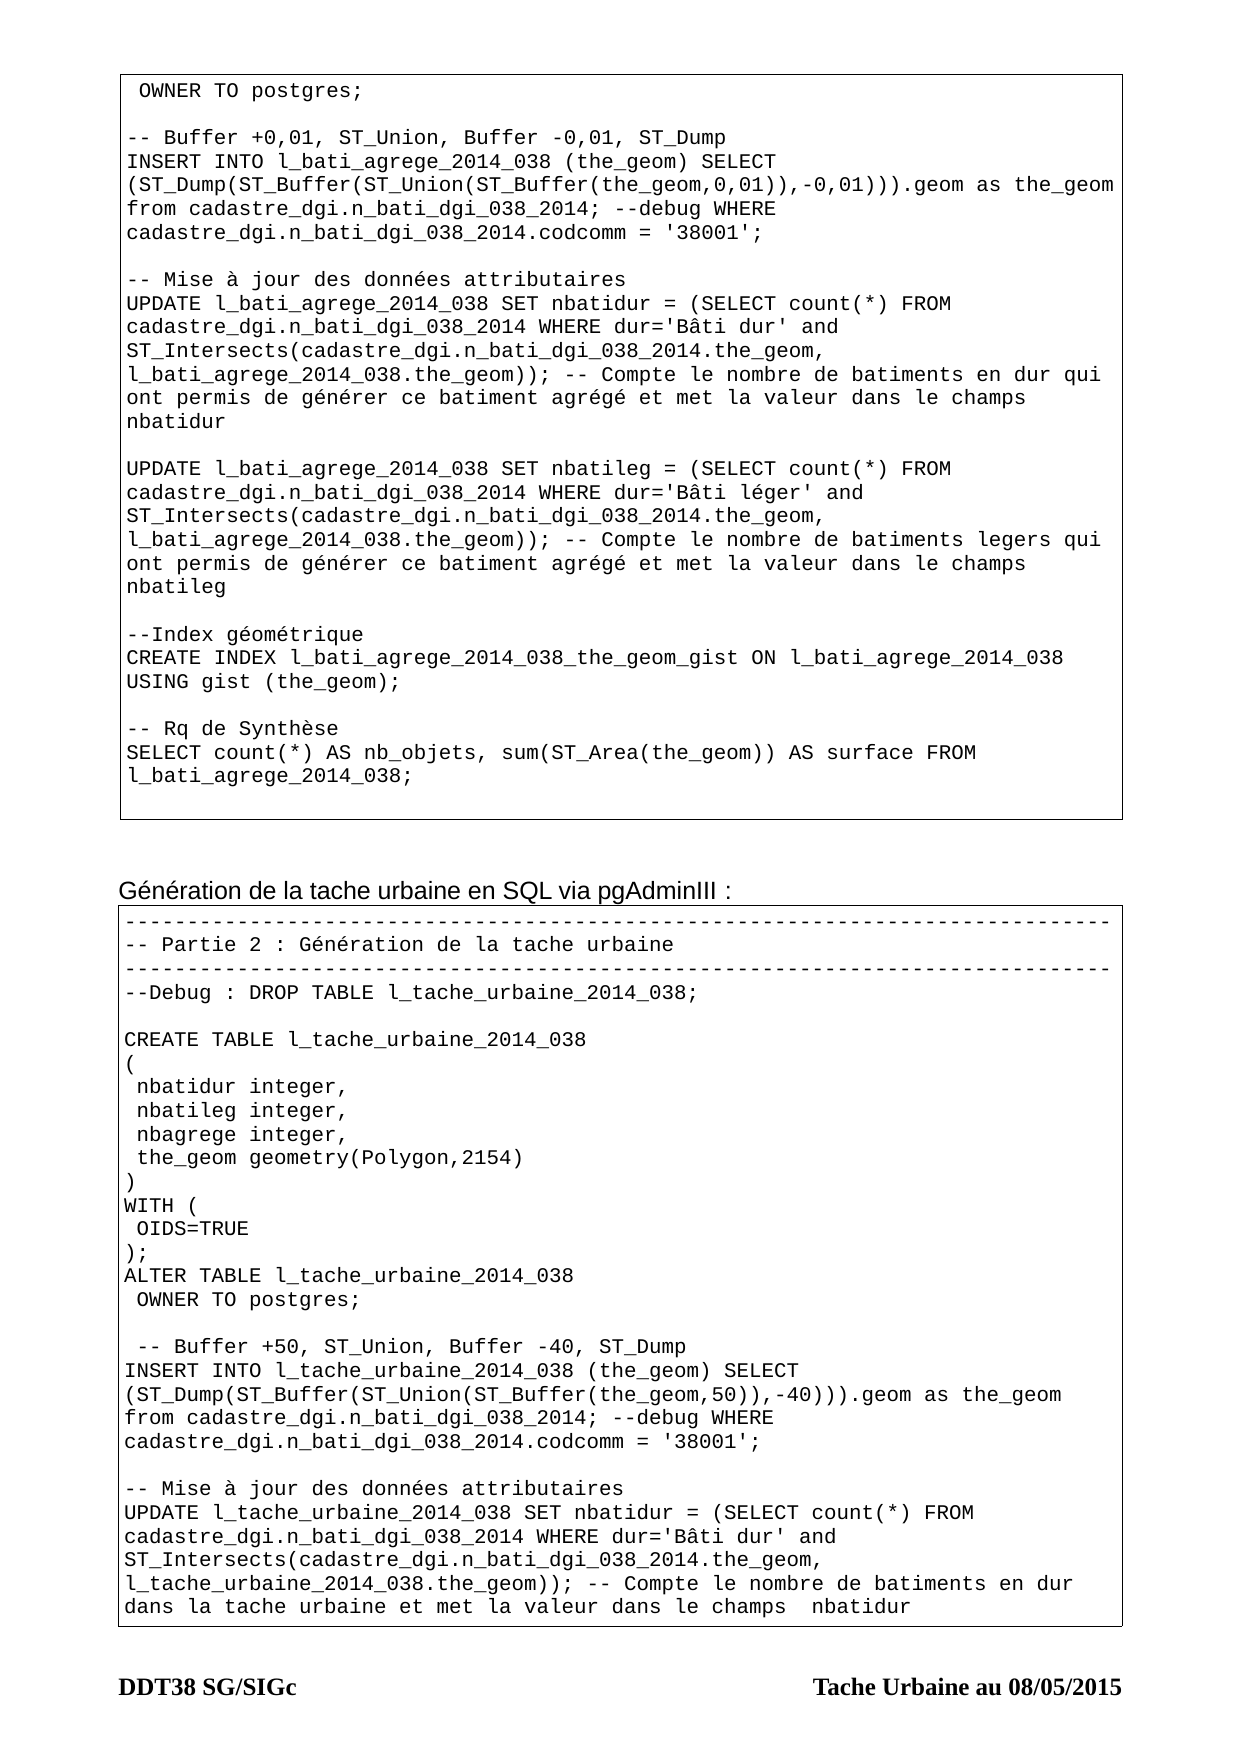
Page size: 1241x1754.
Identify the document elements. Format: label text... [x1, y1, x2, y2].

text Génération de la tache urbaine en SQL via pgAdminIII : [118, 876, 1122, 905]
table_header ------------------------------------------------------------------------------- -- Partie 2 : Génération de la tache urbaine ------------------------------------------------------------------------------- --Debug : DROP TABLE l_tache_urbaine_2014_038; CREATE TABLE l_tache_urbaine_2014_038 ( nbatidur integer, nbatileg integer, nbagrege integer, the_geom geometry(Polygon,2154) ) WITH ( OIDS=TRUE ); ALTER TABLE l_tache_urbaine_2014_038 OWNER TO postgres; -- Buffer +50, ST_Union, Buffer -40, ST_Dump INSERT INTO l_tache_urbaine_2014_038 (the_geom) SELECT (ST_Dump(ST_Buffer(ST_Union(ST_Buffer(the_geom,50)),-40))).geom as the_geom from cadastre_dgi.n_bati_dgi_038_2014; --debug WHERE cadastre_dgi.n_bati_dgi_038_2014.codcomm = '38001'; -- Mise à jour des données attributaires UPDATE l_tache_urbaine_2014_038 SET nbatidur = (SELECT count(*) FROM cadastre_dgi.n_bati_dgi_038_2014 WHERE dur='Bâti dur' and ST_Intersects(cadastre_dgi.n_bati_dgi_038_2014.the_geom, l_tache_urbaine_2014_038.the_geom)); -- Compte le nombre de batiments en dur dans la tache urbaine et met la valeur dans le champs nbatidur [119, 906, 1122, 1626]
table_header OWNER TO postgres; -- Buffer +0,01, ST_Union, Buffer -0,01, ST_Dump INSERT INTO l_bati_agrege_2014_038 (the_geom) SELECT (ST_Dump(ST_Buffer(ST_Union(ST_Buffer(the_geom,0,01)),-0,01))).geom as the_geom from cadastre_dgi.n_bati_dgi_038_2014; --debug WHERE cadastre_dgi.n_bati_dgi_038_2014.codcomm = '38001'; -- Mise à jour des données attributaires UPDATE l_bati_agrege_2014_038 SET nbatidur = (SELECT count(*) FROM cadastre_dgi.n_bati_dgi_038_2014 WHERE dur='Bâti dur' and ST_Intersects(cadastre_dgi.n_bati_dgi_038_2014.the_geom, l_bati_agrege_2014_038.the_geom)); -- Compte le nombre de batiments en dur qui ont permis de générer ce batiment agrégé et met la valeur dans le champs nbatidur UPDATE l_bati_agrege_2014_038 SET nbatileg = (SELECT count(*) FROM cadastre_dgi.n_bati_dgi_038_2014 WHERE dur='Bâti léger' and ST_Intersects(cadastre_dgi.n_bati_dgi_038_2014.the_geom, l_bati_agrege_2014_038.the_geom)); -- Compte le nombre de batiments legers qui ont permis de générer ce batiment agrégé et met la valeur dans le champs nbatileg --Index géométrique CREATE INDEX l_bati_agrege_2014_038_the_geom_gist ON l_bati_agrege_2014_038 USING gist (the_geom); -- Rq de Synthèse SELECT count(*) AS nb_objets, sum(ST_Area(the_geom)) AS surface FROM l_bati_agrege_2014_038; [121, 75, 1122, 818]
